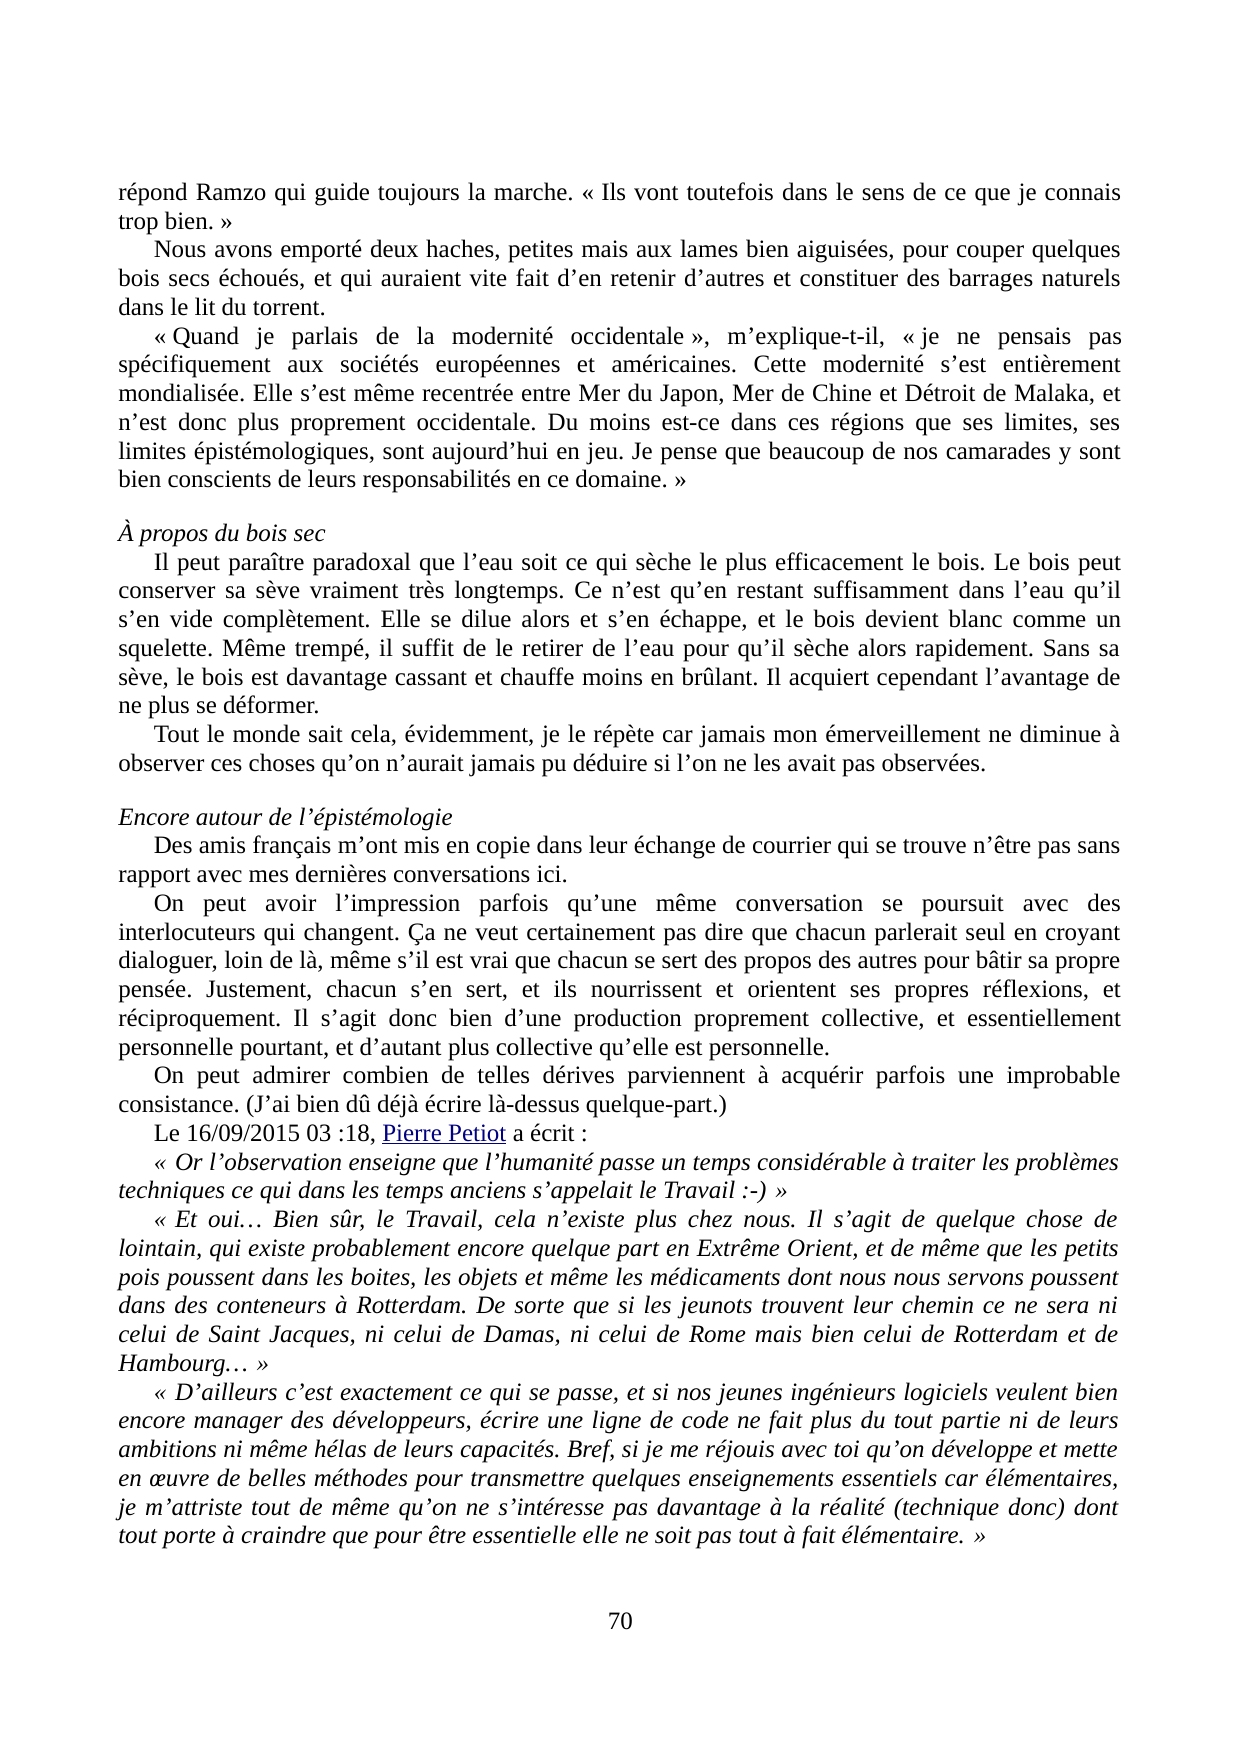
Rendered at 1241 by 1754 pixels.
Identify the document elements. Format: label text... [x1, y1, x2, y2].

text On peut admirer combien de telles dérives parviennent à acquérir parfois une improbable consistance. (J’ai bien dû déjà écrire là-dessus quelque-part.) [118, 1060, 1122, 1118]
subtitle Encore autour de l’épistémologie [118, 802, 1122, 830]
text « Quand je parlais de la modernité occidentale », m’explique-t-il, « je ne pensais pas spécifiquement aux sociétés européennes et américaines. Cette modernité s’est entièrement mondialisée. Elle s’est même recentrée entre Mer du Japon, Mer de Chine et Détroit de Malaka, et n’est donc plus proprement occidentale. Du moins est-ce dans ces régions que ses limites, ses limites épistémologiques, sont aujourd’hui en jeu. Je pense que beaucoup de nos camarades y sont bien conscients de leurs responsabilités en ce domaine. » [118, 321, 1122, 493]
text répond Ramzo qui guide toujours la marche. « Ils vont toutefois dans le sens de ce que je connais trop bien. » [118, 177, 1122, 234]
text Tout le monde sait cela, évidemment, je le répète car jamais mon émerveillement ne diminue à observer ces choses qu’on n’aurait jamais pu déduire si l’on ne les avait pas observées. [118, 719, 1122, 777]
text « Et oui… Bien sûr, le Travail, cela n’existe plus chez nous. Il s’agit de quelque chose de lointain, qui existe probablement encore quelque part en Extrême Orient, et de même que les petits pois poussent dans les boites, les objets et même les médicaments dont nous nous servons poussent dans des conteneurs à Rotterdam. De sorte que si les jeunots trouvent leur chemin ce ne sera ni celui de Saint Jacques, ni celui de Damas, ni celui de Rome mais bien celui de Rotterdam et de Hambourg… » [118, 1204, 1122, 1377]
text Il peut paraître paradoxal que l’eau soit ce qui sèche le plus efficacement le bois. Le bois peut conserver sa sève vraiment très longtemps. Ce n’est qu’en restant suffisamment dans l’eau qu’il s’en vide complètement. Elle se dilue alors et s’en échappe, et le bois devient blanc comme un squelette. Même trempé, il suffit de le retirer de l’eau pour qu’il sèche alors rapidement. Sans sa sève, le bois est davantage cassant et chauffe moins en brûlant. Il acquiert cependant l’avantage de ne plus se déformer. [118, 547, 1122, 719]
text « D’ailleurs c’est exactement ce qui se passe, et si nos jeunes ingénieurs logiciels veulent bien encore manager des développeurs, écrire une ligne de code ne fait plus du tout partie ni de leurs ambitions ni même hélas de leurs capacités. Bref, si je me réjouis avec toi qu’on développe et mette en œuvre de belles méthodes pour transmettre quelques enseignements essentiels car élémentaires, je m’attriste tout de même qu’on ne s’intéresse pas davantage à la réalité (technique donc) dont tout porte à craindre que pour être essentielle elle ne soit pas tout à fait élémentaire. » [118, 1377, 1122, 1549]
text On peut avoir l’impression parfois qu’une même conversation se poursuit avec des interlocuteurs qui changent. Ça ne veut certainement pas dire que chacun parlerait seul en croyant dialoguer, loin de là, même s’il est vrai que chacun se sert des propos des autres pour bâtir sa propre pensée. Justement, chacun s’en sert, et ils nourrissent et orientent ses propres réflexions, et réciproquement. Il s’agit donc bien d’une production proprement collective, et essentiellement personnelle pourtant, et d’autant plus collective qu’elle est personnelle. [118, 888, 1122, 1060]
text Le 16/09/2015 03 :18, Pierre Petiot a écrit : [118, 1118, 1122, 1147]
text « Or l’observation enseigne que l’humanité passe un temps considérable à traiter les problèmes techniques ce qui dans les temps anciens s’appelait le Travail :-) » [118, 1147, 1122, 1204]
text Des amis français m’ont mis en copie dans leur échange de courrier qui se trouve n’être pas sans rapport avec mes dernières conversations ici. [118, 830, 1122, 888]
subtitle À propos du bois sec [118, 518, 1122, 547]
text Nous avons emporté deux haches, petites mais aux lames bien aiguisées, pour couper quelques bois secs échoués, et qui auraient vite fait d’en retenir d’autres et constituer des barrages naturels dans le lit du torrent. [118, 234, 1122, 321]
